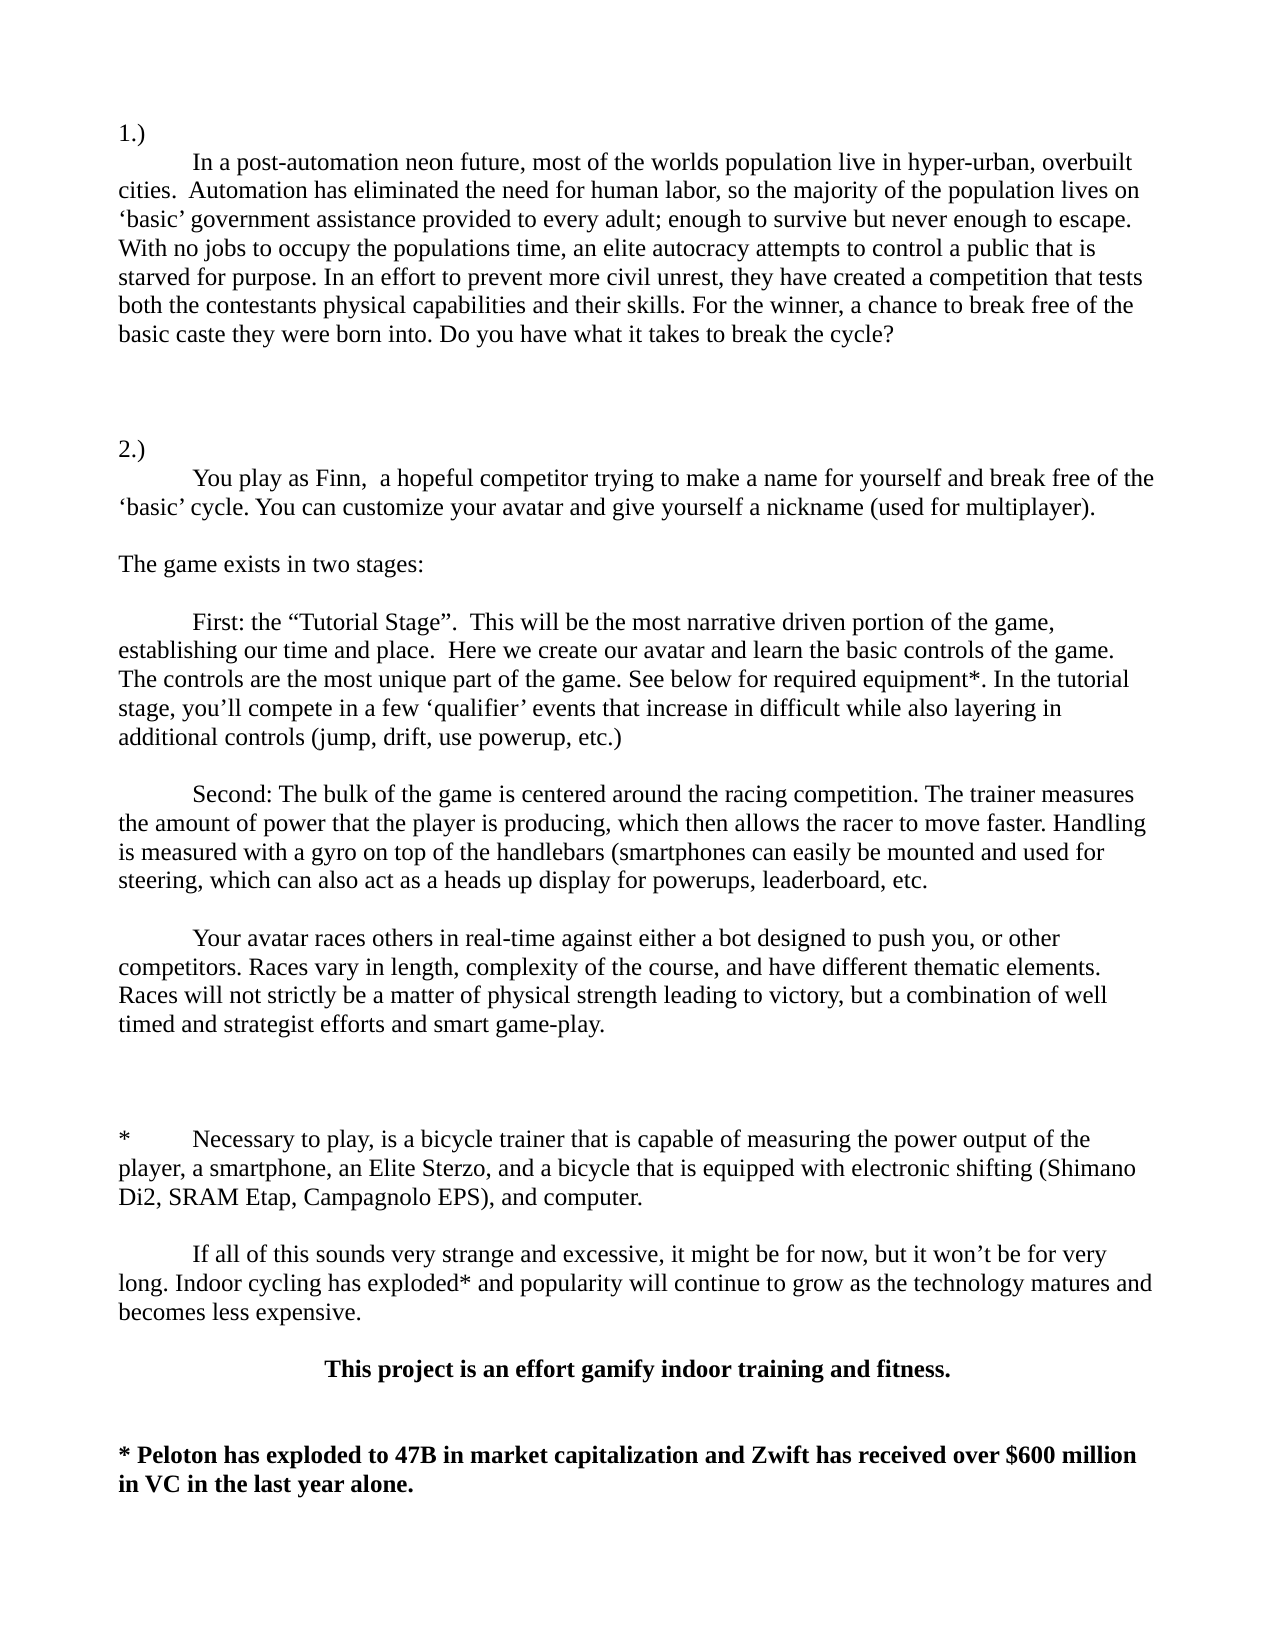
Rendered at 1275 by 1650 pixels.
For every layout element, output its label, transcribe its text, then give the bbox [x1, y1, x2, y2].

text You play as Finn, a hopeful competitor trying to make a name for yourself and break free of the ‘basic’ cycle. You can customize your avatar and give yourself a nickname (used for multiplayer). [118, 463, 1157, 521]
text 1.) [118, 118, 1157, 147]
text This project is an effort gamify indoor training and fitness. [118, 1354, 1157, 1383]
text First: the “Tutorial Stage”. This will be the most narrative driven portion of the game, establishing our time and place. Here we create our avatar and learn the basic controls of the game. The controls are the most unique part of the game. See below for required equipment*. In the tutorial stage, you’ll compete in a few ‘qualifier’ events that increase in difficult while also layering in additional controls (jump, drift, use powerup, etc.) [118, 607, 1157, 751]
text Second: The bulk of the game is centered around the racing competition. The trainer measures the amount of power that the player is producing, which then allows the racer to move faster. Handling is measured with a gyro on top of the handlebars (smartphones can easily be mounted and used for steering, which can also act as a heads up display for powerups, leaderboard, etc. [118, 779, 1157, 894]
text If all of this sounds very strange and excessive, it might be for now, but it won’t be for very long. Indoor cycling has exploded* and popularity will continue to grow as the technology matures and becomes less expensive. [118, 1239, 1157, 1326]
text Your avatar races others in real-time against either a bot designed to push you, or other competitors. Races vary in length, complexity of the course, and have different thematic elements. Races will not strictly be a matter of physical strength leading to victory, but a combination of well timed and strategist efforts and smart game-play. [118, 923, 1157, 1038]
text * Necessary to play, is a bicycle trainer that is capable of measuring the power output of the player, a smartphone, an Elite Sterzo, and a bicycle that is equipped with electronic shifting (Shimano Di2, SRAM Etap, Campagnolo EPS), and computer. [118, 1124, 1157, 1211]
text 2.) [118, 434, 1157, 463]
text In a post-automation neon future, most of the worlds population live in hyper-urban, overbuilt cities. Automation has eliminated the need for human labor, so the majority of the population lives on ‘basic’ government assistance provided to every adult; enough to survive but never enough to escape. With no jobs to occupy the populations time, an elite autocracy attempts to control a public that is starved for purpose. In an effort to prevent more civil unrest, they have created a competition that tests both the contestants physical capabilities and their skills. For the winner, a chance to break free of the basic caste they were born into. Do you have what it takes to break the cycle? [118, 147, 1157, 348]
text * Peloton has exploded to 47B in market capitalization and Zwift has received over $600 million in VC in the last year alone. [118, 1441, 1157, 1498]
text The game exists in two stages: [118, 549, 1157, 578]
